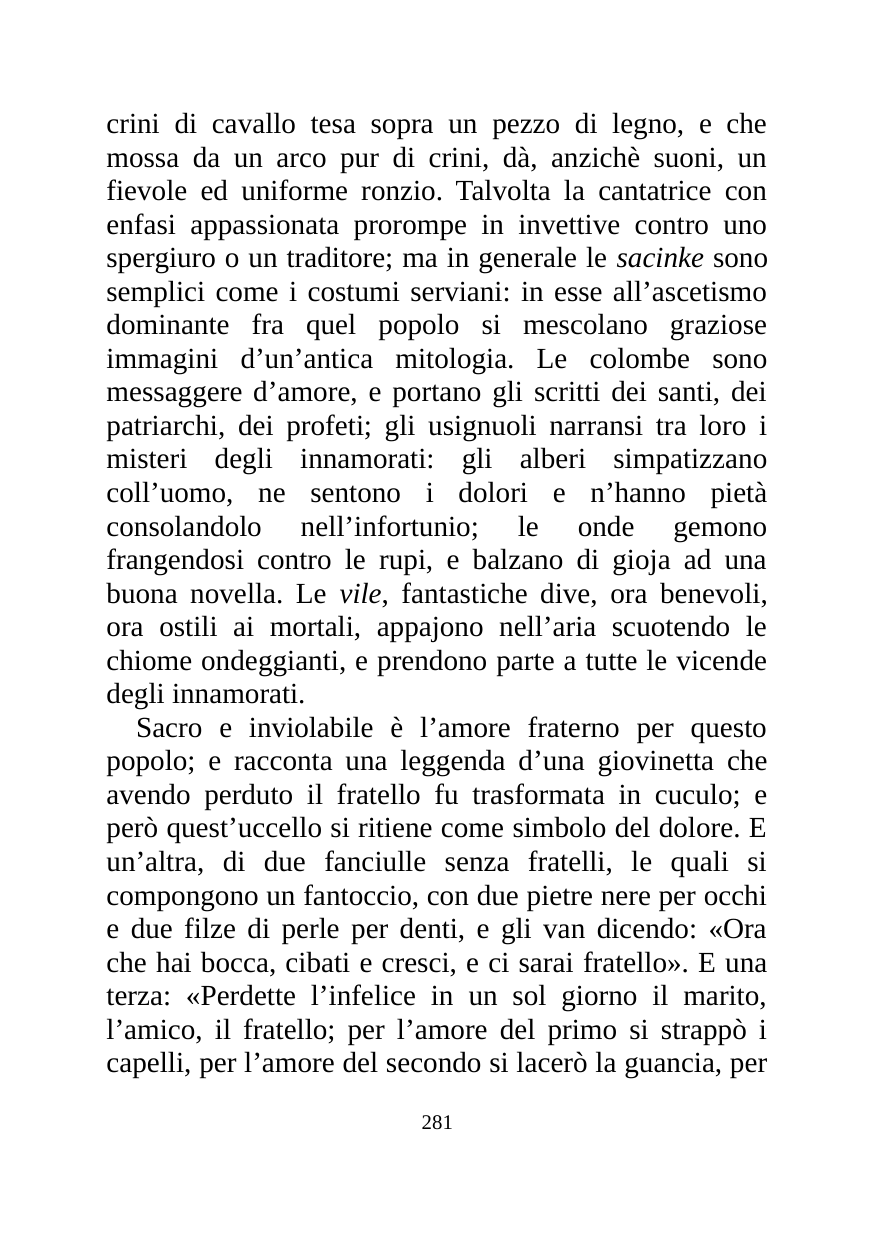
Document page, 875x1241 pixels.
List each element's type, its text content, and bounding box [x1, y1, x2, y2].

text crini di cavallo tesa sopra un pezzo di legno, e che mossa da un arco pur di crini, dà, anzichè suoni, un fievole ed uniforme ronzio. Talvolta la cantatrice con enfasi appassionata prorompe in invettive contro uno spergiuro o un traditore; ma in generale le sacinke sono semplici come i costumi serviani: in esse all’ascetismo dominante fra quel popolo si mescolano graziose immagini d’un’antica mitologia. Le colombe sono messaggere d’amore, e portano gli scritti dei santi, dei patriarchi, dei profeti; gli usignuoli narransi tra loro i misteri degli innamorati: gli alberi simpatizzano coll’uomo, ne sentono i dolori e n’hanno pietà consolandolo nell’infortunio; le onde gemono frangendosi contro le rupi, e balzano di gioja ad una buona novella. Le vile, fantastiche dive, ora benevoli, ora ostili ai mortali, appajono nell’aria scuotendo le chiome ondeggianti, e prendono parte a tutte le vicende degli innamorati. [106, 106, 768, 710]
text Sacro e inviolabile è l’amore fraterno per questo popolo; e racconta una leggenda d’una giovinetta che avendo perduto il fratello fu trasformata in cuculo; e però quest’uccello si ritiene come simbolo del dolore. E un’altra, di due fanciulle senza fratelli, le quali si compongono un fantoccio, con due pietre nere per occhi e due filze di perle per denti, e gli van dicendo: «Ora che hai bocca, cibati e cresci, e ci sarai fratello». E una terza: «Perdette l’infelice in un sol giorno il marito, l’amico, il fratello; per l’amore del primo si strappò i capelli, per l’amore del secondo si lacerò la guancia, per [106, 710, 768, 1079]
